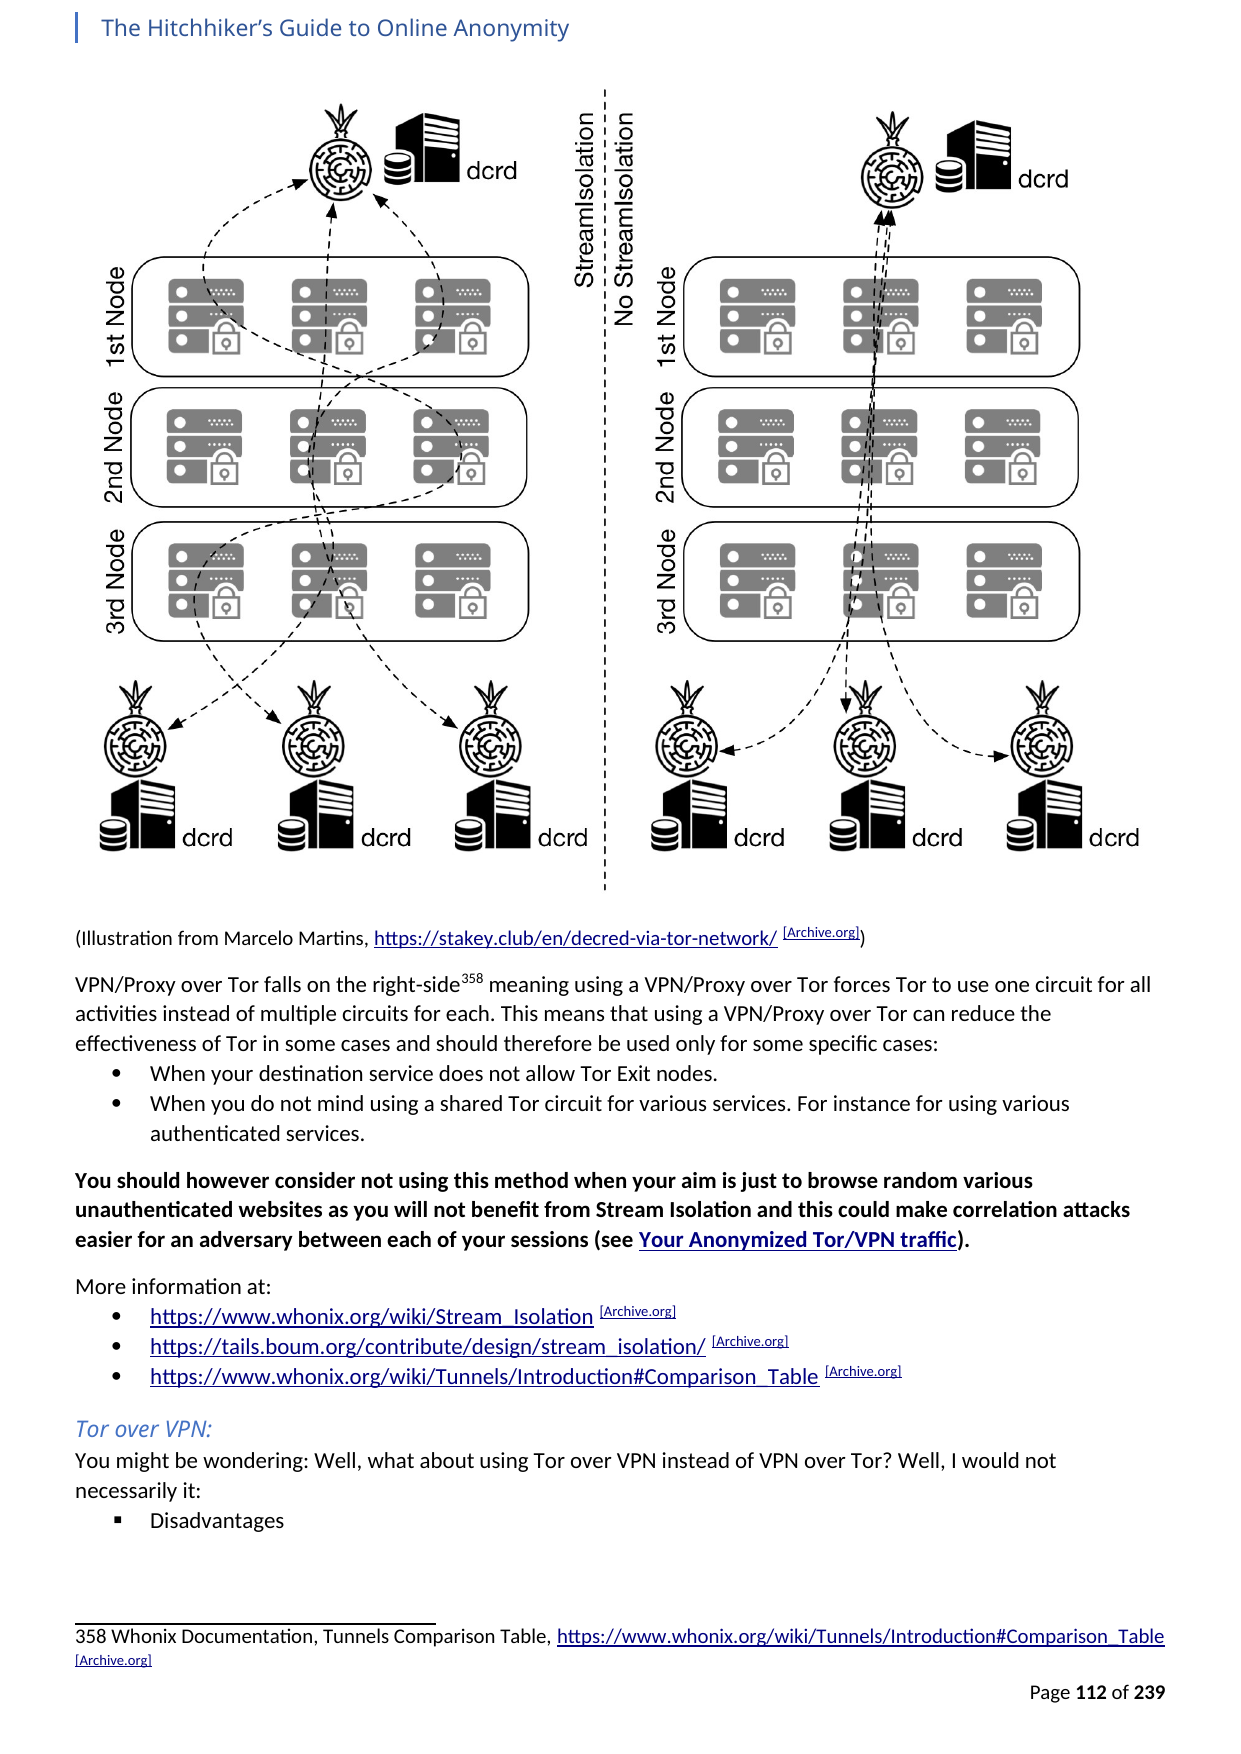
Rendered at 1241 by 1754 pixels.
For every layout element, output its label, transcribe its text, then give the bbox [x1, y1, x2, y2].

list When you do not mind using a shared Tor circuit for various services. For instance for using various authenticated services. [112, 1089, 1165, 1147]
text Whonix Documentation, Tunnels Comparison Table, https://www.whonix.org/wiki/Tunnels/Introduction#Comparison_Table [Archive.org] [75, 1624, 1165, 1679]
list https://tails.boum.org/contribute/design/stream_isolation/ [Archive.org] [112, 1332, 1165, 1360]
text (Illustration from Marcelo Martins, https://stakey.club/en/decred-via-tor-network/ [Archive.org]) [75, 923, 1165, 951]
list When your destination service does not allow Tor Exit nodes. [112, 1059, 1165, 1087]
list https://www.whonix.org/wiki/Stream_Isolation [Archive.org] [112, 1302, 1165, 1330]
list https://www.whonix.org/wiki/Tunnels/Introduction#Comparison_Table [Archive.org] [112, 1362, 1165, 1390]
text You might be wondering: Well, what about using Tor over VPN instead of VPN over Tor? Well, I would not necessarily it: [75, 1446, 1165, 1504]
list Disadvantages [112, 1506, 1165, 1534]
text You should however consider not using this method when your aim is just to browse random various unauthenticated websites as you will not benefit from Stream Isolation and this could make correlation attacks easier for an adversary between each of your sessions (see Your Anonymized Tor/VPN traffic). [75, 1166, 1165, 1253]
text VPN/Proxy over Tor falls on the right-side meaning using a VPN/Proxy over Tor forces Tor to use one circuit for all activities instead of multiple circuits for each. This means that using a VPN/Proxy over Tor can reduce the effectiveness of Tor in some cases and should therefore be used only for some specific cases: [75, 970, 1165, 1057]
picture [75, 75, 1164, 905]
subtitle Tor over VPN: [75, 1412, 1165, 1444]
text More information at: [75, 1272, 1165, 1300]
